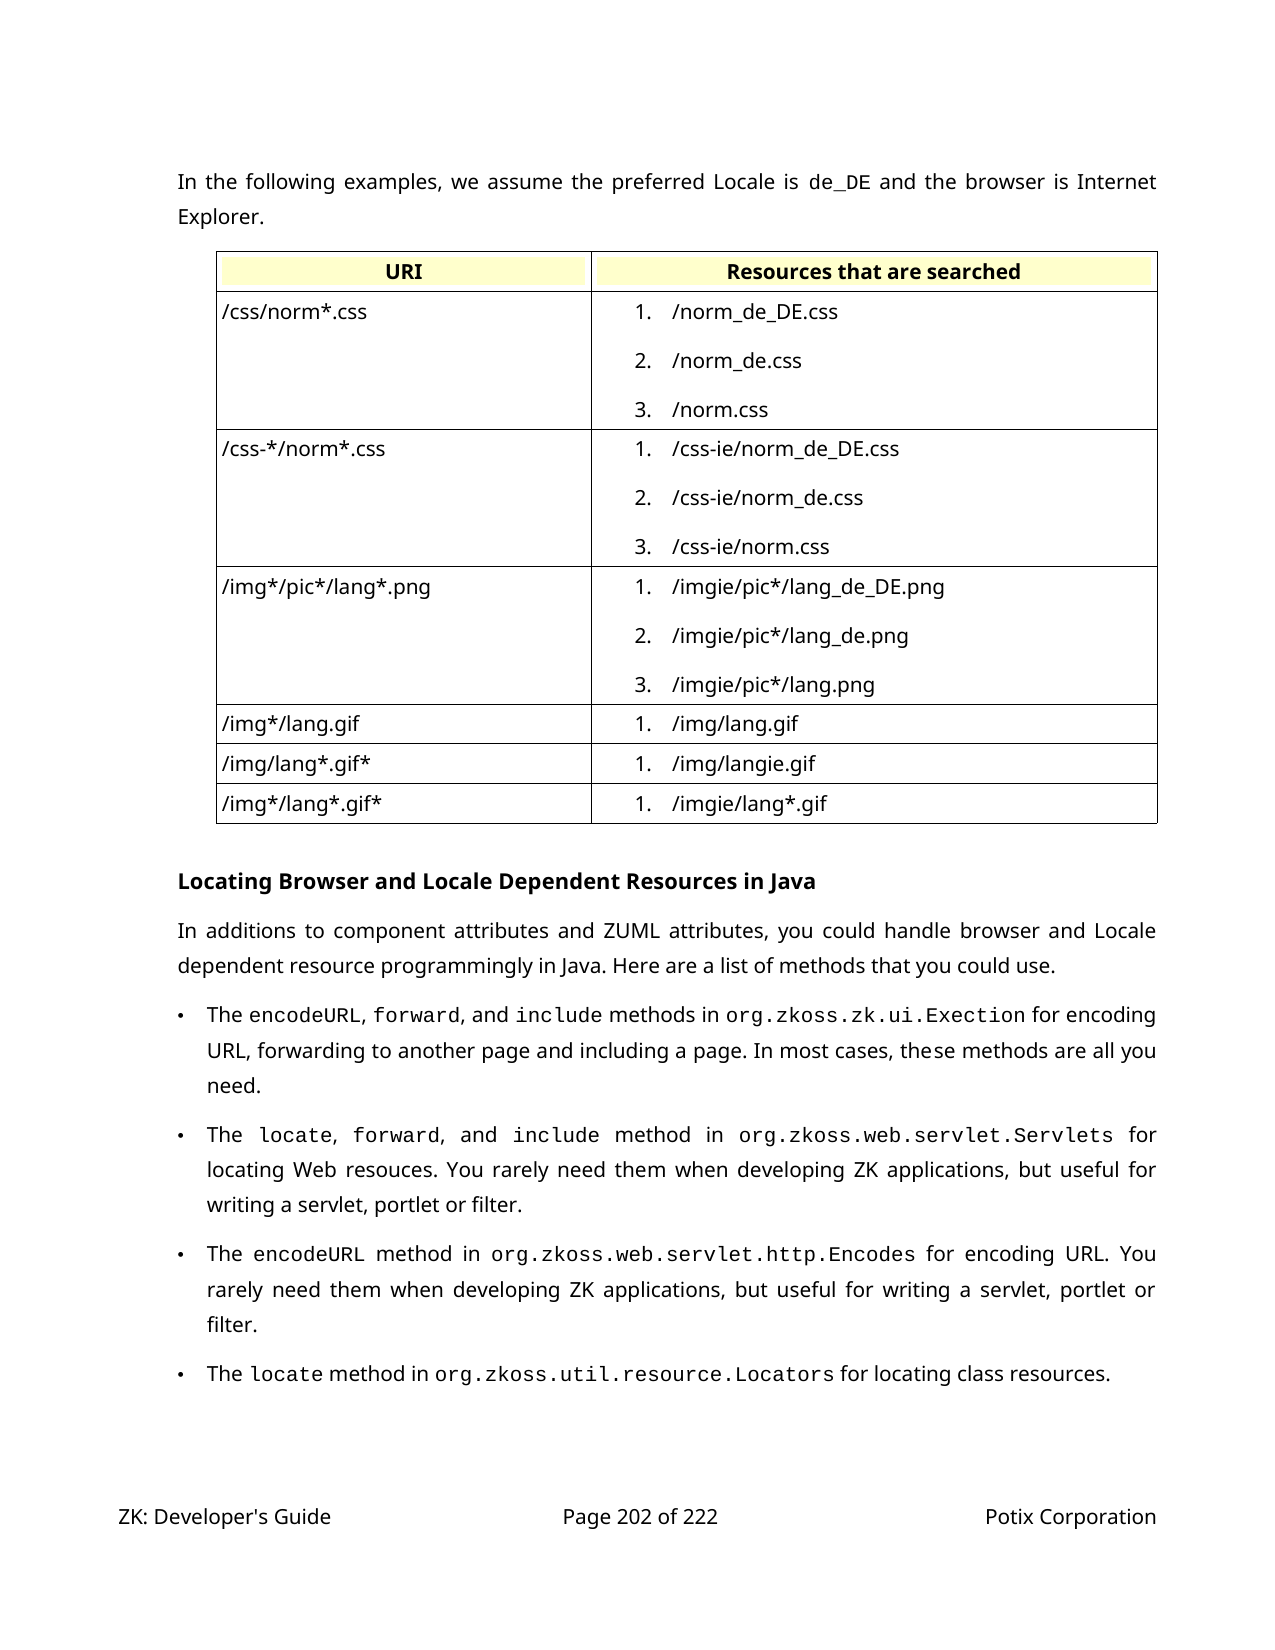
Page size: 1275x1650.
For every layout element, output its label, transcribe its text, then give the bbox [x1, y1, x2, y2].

table_cell /css/norm*.css [217, 292, 591, 429]
subtitle Locating Browser and Locale Dependent Resources in Java [177, 866, 1157, 896]
table_cell /img/lang*.gif* [217, 744, 591, 783]
text In the following examples, we assume the preferred Locale is de_DE and the browser is Internet Explorer. [177, 167, 1157, 231]
text In additions to component attributes and ZUML attributes, you could handle browser and Locale dependent resource programmingly in Java. Here are a list of methods that you could use. [177, 916, 1157, 980]
table_cell /img*/lang.gif [217, 705, 591, 743]
table_cell /imgie/pic*/lang_de_DE.png /imgie/pic*/lang_de.png /imgie/pic*/lang.png [592, 567, 1157, 704]
list The encodeURL, forward, and include methods in org.zkoss.zk.ui.Exection for encoding URL, forwarding to another page and including a page. In most cases, these methods are all you need. [177, 1000, 1157, 1099]
table_header Resources that are searched [592, 252, 1157, 291]
table_cell /imgie/lang*.gif [592, 784, 1157, 823]
list The encodeURL method in org.zkoss.web.servlet.http.Encodes for encoding URL. You rarely need them when developing ZK applications, but useful for writing a servlet, portlet or filter. [177, 1239, 1157, 1338]
table_cell /norm_de_DE.css /norm_de.css /norm.css [592, 292, 1157, 429]
list The locate, forward, and include method in org.zkoss.web.servlet.Servlets for locating Web resouces. You rarely need them when developing ZK applications, but useful for writing a servlet, portlet or filter. [177, 1120, 1157, 1219]
table_cell /img*/pic*/lang*.png [217, 567, 591, 704]
table_header URI [217, 252, 591, 291]
table_cell /css-ie/norm_de_DE.css /css-ie/norm_de.css /css-ie/norm.css [592, 430, 1157, 566]
list The locate method in org.zkoss.util.resource.Locators for locating class resources. [177, 1359, 1157, 1388]
table_cell /img/langie.gif [592, 744, 1157, 783]
table_cell /img/lang.gif [592, 705, 1157, 743]
table_cell /img*/lang*.gif* [217, 784, 591, 823]
table_cell /css-*/norm*.css [217, 430, 591, 566]
